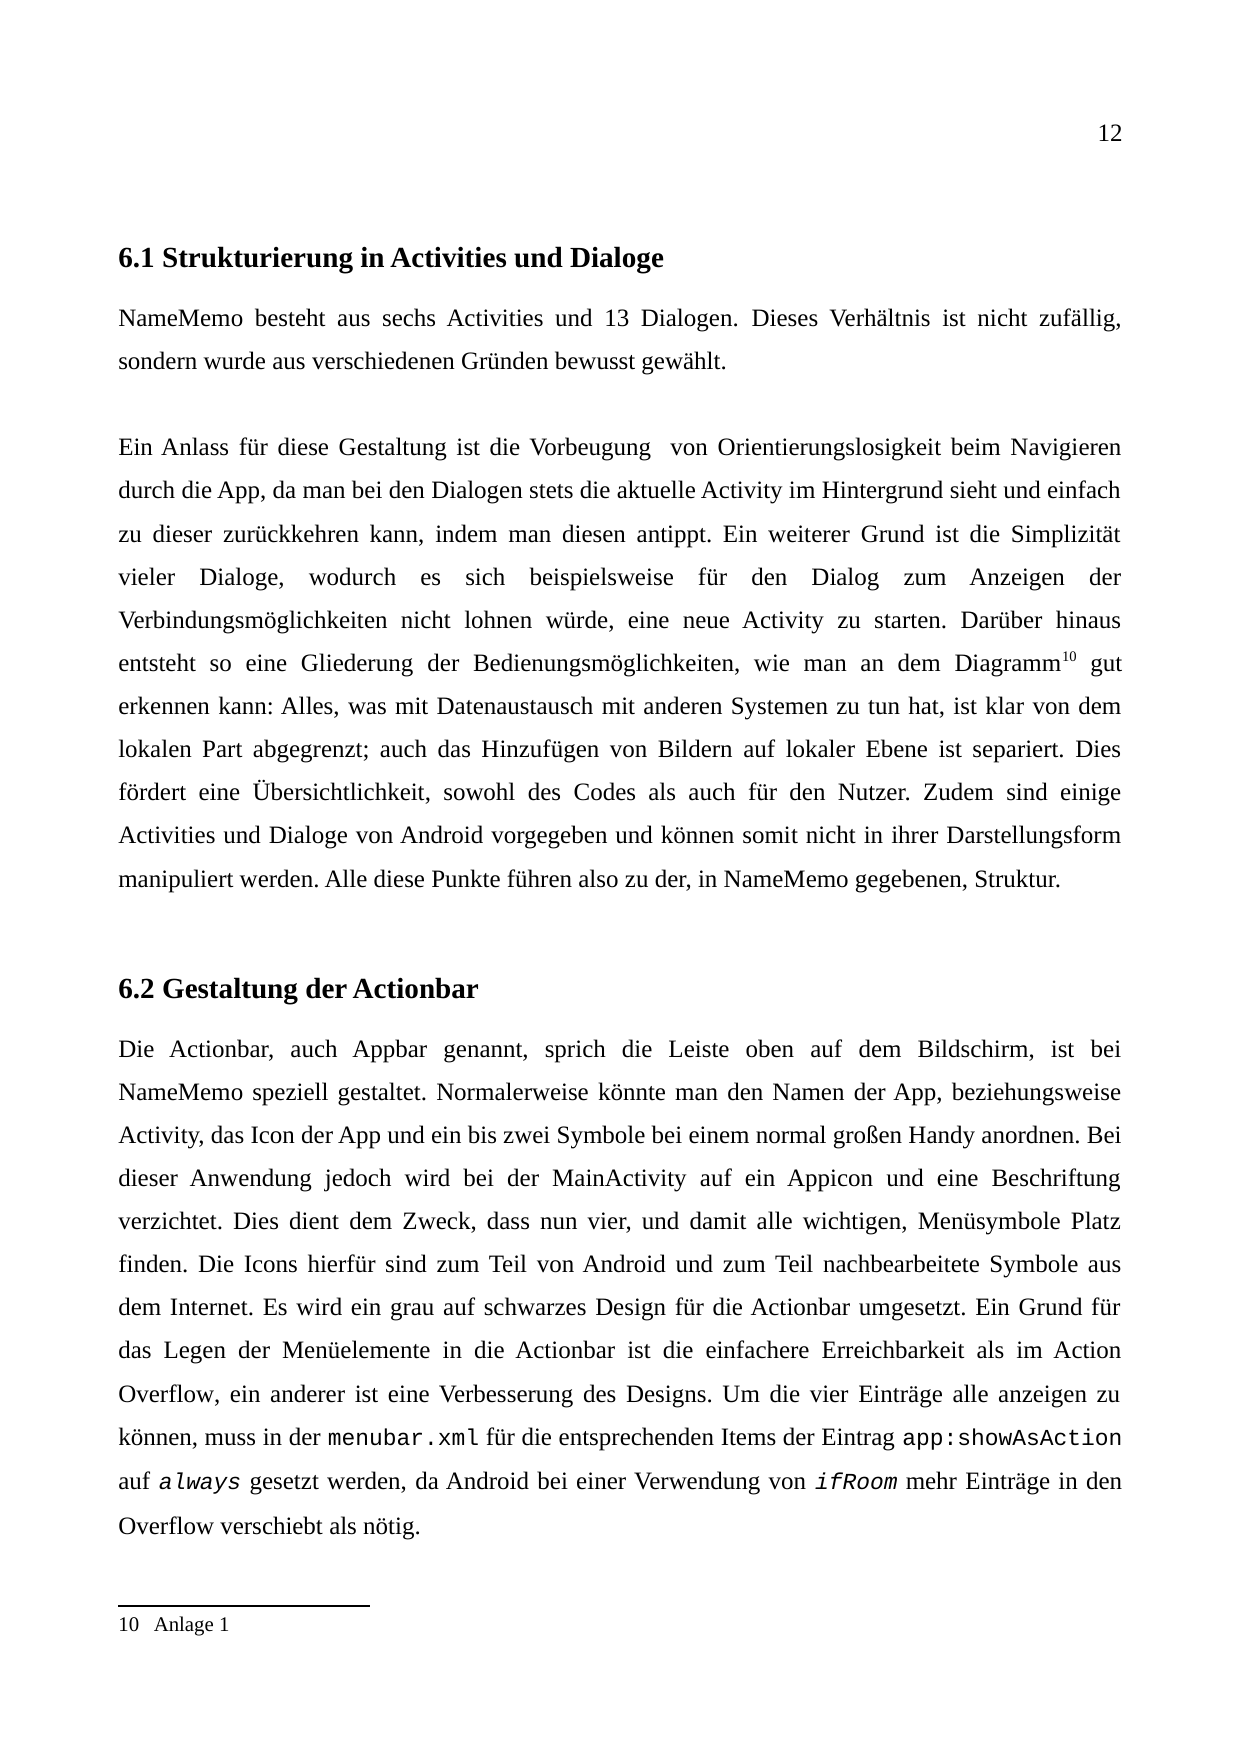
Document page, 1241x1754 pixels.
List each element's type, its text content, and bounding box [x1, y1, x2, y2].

text Anlage 1 [118, 1612, 1122, 1636]
subtitle 6.1 Strukturierung in Activities und Dialoge [118, 240, 1122, 274]
text Ein Anlass für diese Gestaltung ist die Vorbeugung von Orientierungslosigkeit beim Navigieren durch die App, da man bei den Dialogen stets die aktuelle Activity im Hintergrund sieht und einfach zu dieser zurückkehren kann, indem man diesen antippt. Ein weiterer Grund ist die Simplizität vieler Dialoge, wodurch es sich beispielsweise für den Dialog zum Anzeigen der Verbindungsmöglichkeiten nicht lohnen würde, eine neue Activity zu starten. Darüber hinaus entsteht so eine Gliederung der Bedienungsmöglichkeiten, wie man an dem Diagramm gut erkennen kann: Alles, was mit Datenaustausch mit anderen Systemen zu tun hat, ist klar von dem lokalen Part abgegrenzt; auch das Hinzufügen von Bildern auf lokaler Ebene ist separiert. Dies fördert eine Übersichtlichkeit, sowohl des Codes als auch für den Nutzer. Zudem sind einige Activities und Dialoge von Android vorgegeben und können somit nicht in ihrer Darstellungsform manipuliert werden. Alle diese Punkte führen also zu der, in NameMemo gegebenen, Struktur. [118, 432, 1122, 892]
text NameMemo besteht aus sechs Activities und 13 Dialogen. Dieses Verhältnis ist nicht zufällig, sondern wurde aus verschiedenen Gründen bewusst gewählt. [118, 303, 1122, 375]
subtitle 6.2 Gestaltung der Actionbar [118, 971, 1122, 1004]
text Die Actionbar, auch Appbar genannt, sprich die Leiste oben auf dem Bildschirm, ist bei NameMemo speziell gestaltet. Normalerweise könnte man den Namen der App, beziehungsweise Activity, das Icon der App und ein bis zwei Symbole bei einem normal großen Handy anordnen. Bei dieser Anwendung jedoch wird bei der MainActivity auf ein Appicon und eine Beschriftung verzichtet. Dies dient dem Zweck, dass nun vier, und damit alle wichtigen, Menüsymbole Platz finden. Die Icons hierfür sind zum Teil von Android und zum Teil nachbearbeitete Symbole aus dem Internet. Es wird ein grau auf schwarzes Design für die Actionbar umgesetzt. Ein Grund für das Legen der Menüelemente in die Actionbar ist die einfachere Erreichbarkeit als im Action Overflow, ein anderer ist eine Verbesserung des Designs. Um die vier Einträge alle anzeigen zu können, muss in der menubar.xml für die entsprechenden Items der Eintrag app:showAsAction auf always gesetzt werden, da Android bei einer Verwendung von ifRoom mehr Einträge in den Overflow verschiebt als nötig. [118, 1034, 1122, 1540]
